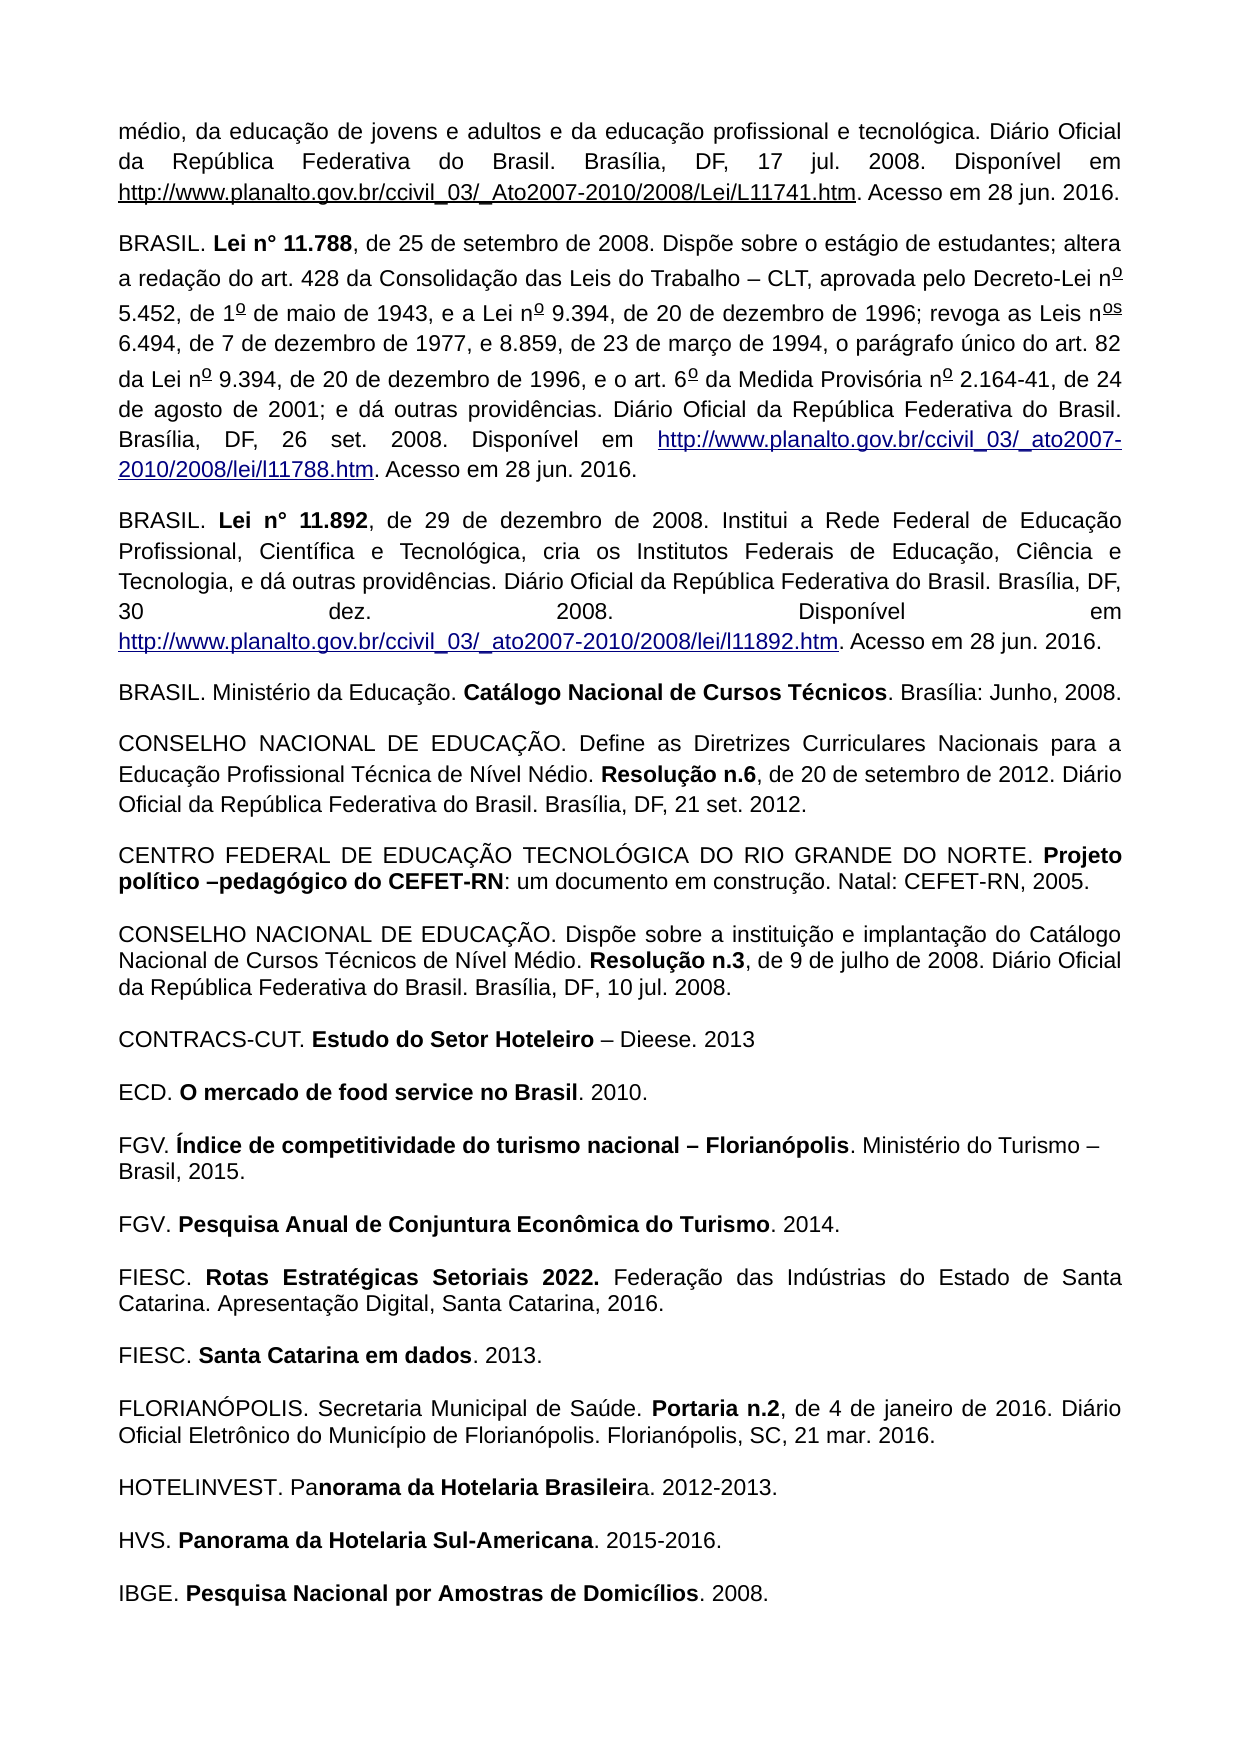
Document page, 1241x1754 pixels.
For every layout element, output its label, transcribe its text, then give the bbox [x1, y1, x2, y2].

text FIESC. Rotas Estratégicas Setoriais 2022. Federação das Indústrias do Estado de Santa Catarina. Apresentação Digital, Santa Catarina, 2016. [118, 1263, 1122, 1316]
text FGV. Índice de competitividade do turismo nacional – Florianópolis. Ministério do Turismo – Brasil, 2015. [118, 1132, 1122, 1184]
text CONTRACS-CUT. Estudo do Setor Hoteleiro – Dieese. 2013 [118, 1026, 1122, 1053]
text IBGE. Pesquisa Nacional por Amostras de Domicílios. 2008. [118, 1580, 1122, 1606]
text CONSELHO NACIONAL DE EDUCAÇÃO. Define as Diretrizes Curriculares Nacionais para a Educação Profissional Técnica de Nível Nédio. Resolução n.6, de 20 de setembro de 2012. Diário Oficial da República Federativa do Brasil. Brasília, DF, 21 set. 2012. [118, 730, 1122, 817]
text CENTRO FEDERAL DE EDUCAÇÃO TECNOLÓGICA DO RIO GRANDE DO NORTE. Projeto político –pedagógico do CEFET-RN: um documento em construção. Natal: CEFET-RN, 2005. [118, 842, 1122, 894]
text HVS. Panorama da Hotelaria Sul-Americana. 2015-2016. [118, 1527, 1122, 1553]
text BRASIL. Lei n° 11.788, de 25 de setembro de 2008. Dispõe sobre o estágio de estudantes; altera a redação do art. 428 da Consolidação das Leis do Trabalho – CLT, aprovada pelo Decreto-Lei no 5.452, de 1o de maio de 1943, e a Lei no 9.394, de 20 de dezembro de 1996; revoga as Leis nos 6.494, de 7 de dezembro de 1977, e 8.859, de 23 de março de 1994, o parágrafo único do art. 82 da Lei no 9.394, de 20 de dezembro de 1996, e o art. 6o da Medida Provisória no 2.164-41, de 24 de agosto de 2001; e dá outras providências. Diário Oficial da República Federativa do Brasil. Brasília, DF, 26 set. 2008. Disponível em http://www.planalto.gov.br/ccivil_03/_ato2007-2010/2008/lei/l11788.htm. Acesso em 28 jun. 2016. [118, 229, 1122, 483]
text CONSELHO NACIONAL DE EDUCAÇÃO. Dispõe sobre a instituição e implantação do Catálogo Nacional de Cursos Técnicos de Nível Médio. Resolução n.3, de 9 de julho de 2008. Diário Oficial da República Federativa do Brasil. Brasília, DF, 10 jul. 2008. [118, 921, 1122, 1000]
text FLORIANÓPOLIS. Secretaria Municipal de Saúde. Portaria n.2, de 4 de janeiro de 2016. Diário Oficial Eletrônico do Município de Florianópolis. Florianópolis, SC, 21 mar. 2016. [118, 1395, 1122, 1448]
text FGV. Pesquisa Anual de Conjuntura Econômica do Turismo. 2014. [118, 1211, 1122, 1237]
text ECD. O mercado de food service no Brasil. 2010. [118, 1079, 1122, 1105]
text FIESC. Santa Catarina em dados. 2013. [118, 1342, 1122, 1369]
text BRASIL. Lei n° 11.892, de 29 de dezembro de 2008. Institui a Rede Federal de Educação Profissional, Científica e Tecnológica, cria os Institutos Federais de Educação, Ciência e Tecnologia, e dá outras providências. Diário Oficial da República Federativa do Brasil. Brasília, DF, 30 dez. 2008. Disponível em http://www.planalto.gov.br/ccivil_03/_ato2007-2010/2008/lei/l11892.htm. Acesso em 28 jun. 2016. [118, 507, 1122, 654]
text BRASIL. Ministério da Educação. Catálogo Nacional de Cursos Técnicos. Brasília: Junho, 2008. [118, 679, 1122, 706]
text HOTELINVEST. Panorama da Hotelaria Brasileira. 2012-2013. [118, 1474, 1122, 1501]
text médio, da educação de jovens e adultos e da educação profissional e tecnológica. Diário Oficial da República Federativa do Brasil. Brasília, DF, 17 jul. 2008. Disponível em http://www.planalto.gov.br/ccivil_03/_Ato2007-2010/2008/Lei/L11741.htm. Acesso em 28 jun. 2016. [118, 118, 1122, 205]
